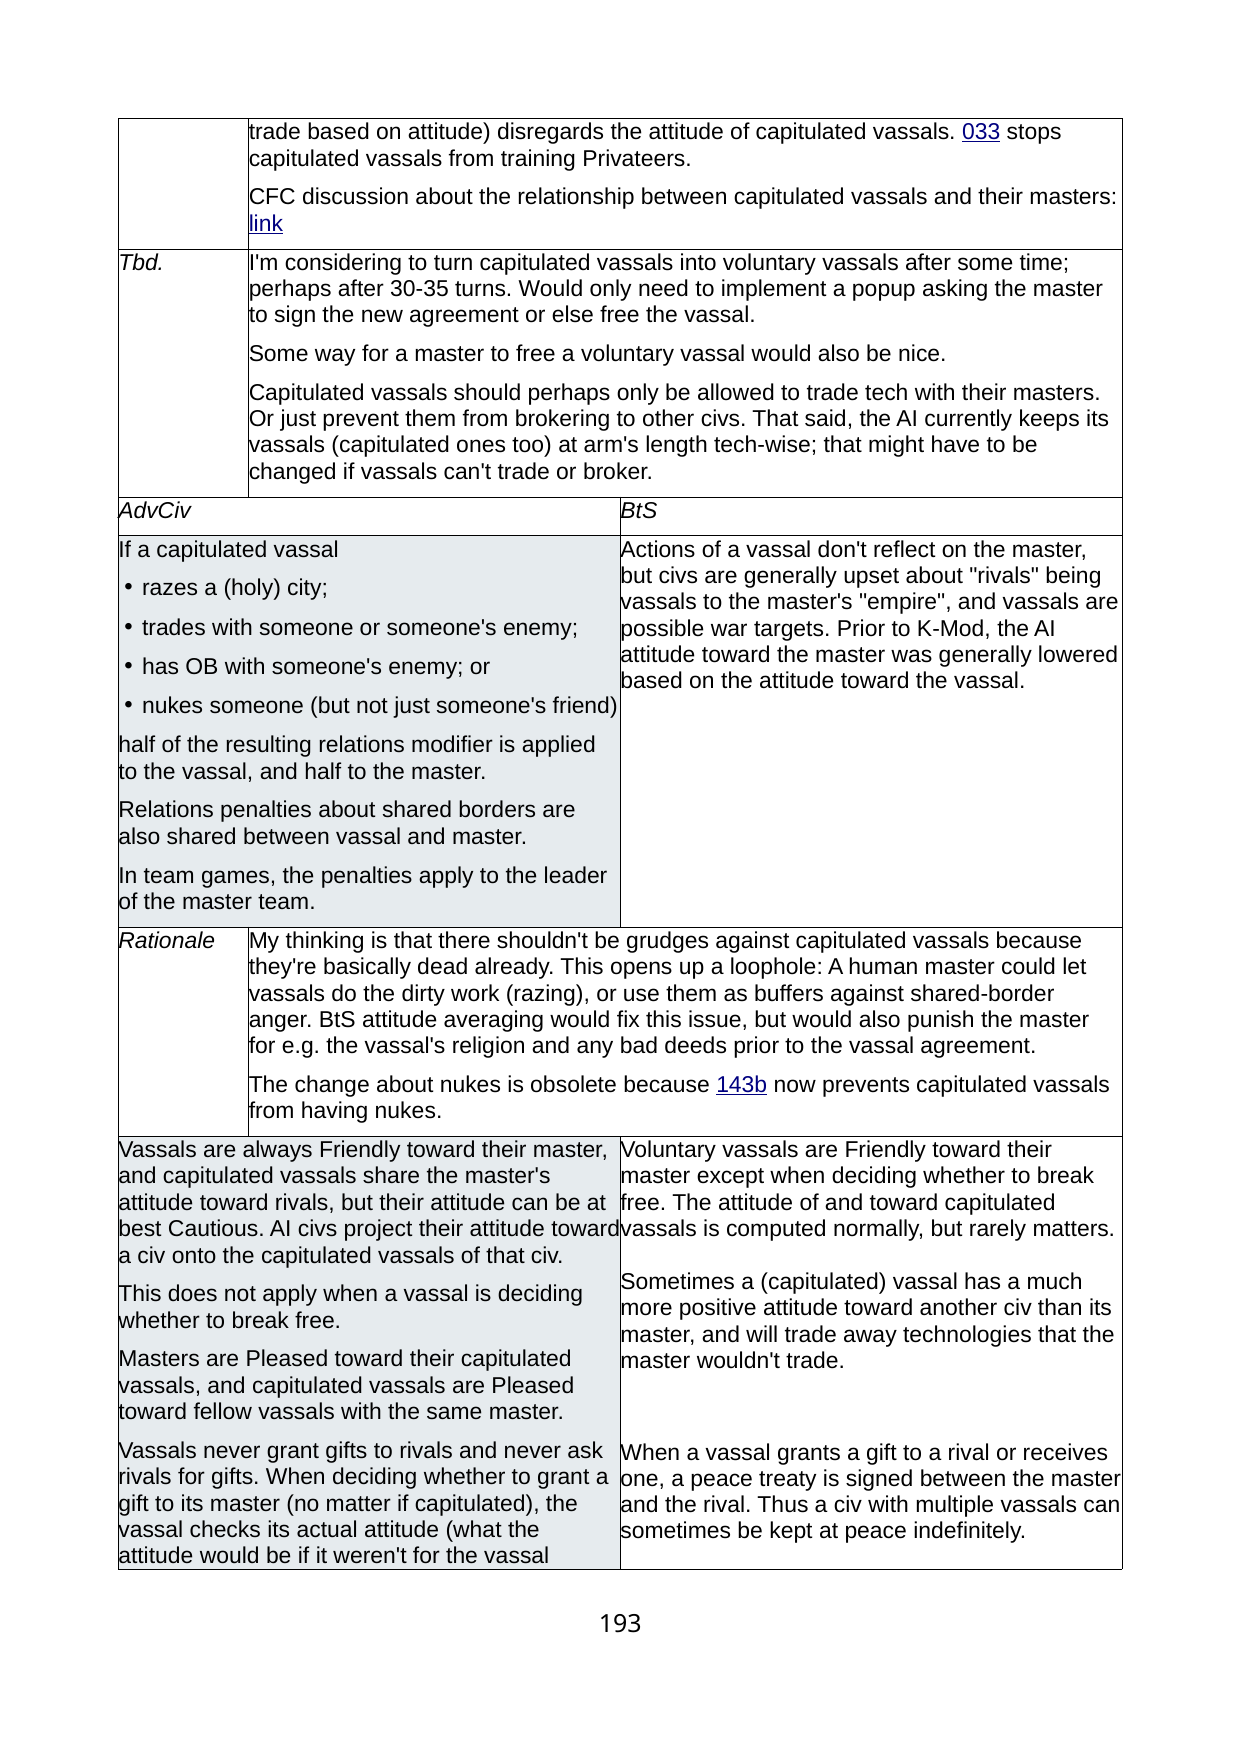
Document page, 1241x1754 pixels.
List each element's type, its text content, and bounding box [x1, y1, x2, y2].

table_cell Voluntary vassals are Friendly toward their master except when deciding whether to break free. The attitude of and toward capitulated vassals is computed normally, but rarely matters. Sometimes a (capitulated) vassal has a much more positive attitude toward another civ than its master, and will trade away technologies that the master wouldn't trade. When a vassal grants a gift to a rival or receives one, a peace treaty is signed between the master and the rival. Thus a civ with multiple vassals can sometimes be kept at peace indefinitely. [621, 1137, 1122, 1569]
table_cell Actions of a vassal don't reflect on the master, but civs are generally upset about "rivals" being vassals to the master's "empire", and vassals are possible war targets. Prior to K-Mod, the AI attitude toward the master was generally lowered based on the attitude toward the vassal. [621, 536, 1122, 927]
table_cell Tbd. [119, 250, 248, 497]
table_cell [119, 119, 248, 248]
table_cell If a capitulated vassal razes a (holy) city; trades with someone or someone's enemy; has OB with someone's enemy; or nukes someone (but not just someone's friend) half of the resulting relations modifier is applied to the vassal, and half to the master. Relations penalties about shared borders are also shared between vassal and master. In team games, the penalties apply to the leader of the master team. [119, 536, 620, 927]
table_cell I'm considering to turn capitulated vassals into voluntary vassals after some time; perhaps after 30-35 turns. Would only need to implement a popup asking the master to sign the new agreement or else free the vassal. Some way for a master to free a voluntary vassal would also be nice. Capitulated vassals should perhaps only be allowed to trade tech with their masters. Or just prevent them from brokering to other civs. That said, the AI currently keeps its vassals (capitulated ones too) at arm's length tech-wise; that might have to be changed if vassals can't trade or broker. [249, 250, 1122, 497]
table_cell My thinking is that there shouldn't be grudges against capitulated vassals because they're basically dead already. This opens up a loophole: A human master could let vassals do the dirty work (razing), or use them as buffers against shared-border anger. BtS attitude averaging would fix this issue, but would also punish the master for e.g. the vassal's religion and any bad deeds prior to the vassal agreement. The change about nukes is obsolete because 143b now prevents capitulated vassals from having nukes. [249, 928, 1122, 1136]
table_cell trade based on attitude) disregards the attitude of capitulated vassals. 033 stops capitulated vassals from training Privateers. CFC discussion about the relationship between capitulated vassals and their masters: link [249, 119, 1122, 248]
table_cell Vassals are always Friendly toward their master, and capitulated vassals share the master's attitude toward rivals, but their attitude can be at best Cautious. AI civs project their attitude toward a civ onto the capitulated vassals of that civ. This does not apply when a vassal is deciding whether to break free. Masters are Pleased toward their capitulated vassals, and capitulated vassals are Pleased toward fellow vassals with the same master. Vassals never grant gifts to rivals and never ask rivals for gifts. When deciding whether to grant a gift to its master (no matter if capitulated), the vassal checks its actual attitude (what the attitude would be if it weren't for the vassal [119, 1137, 620, 1569]
table_cell AdvCiv [119, 498, 620, 535]
table_cell Rationale [119, 928, 248, 1136]
table_cell BtS [621, 498, 1122, 535]
